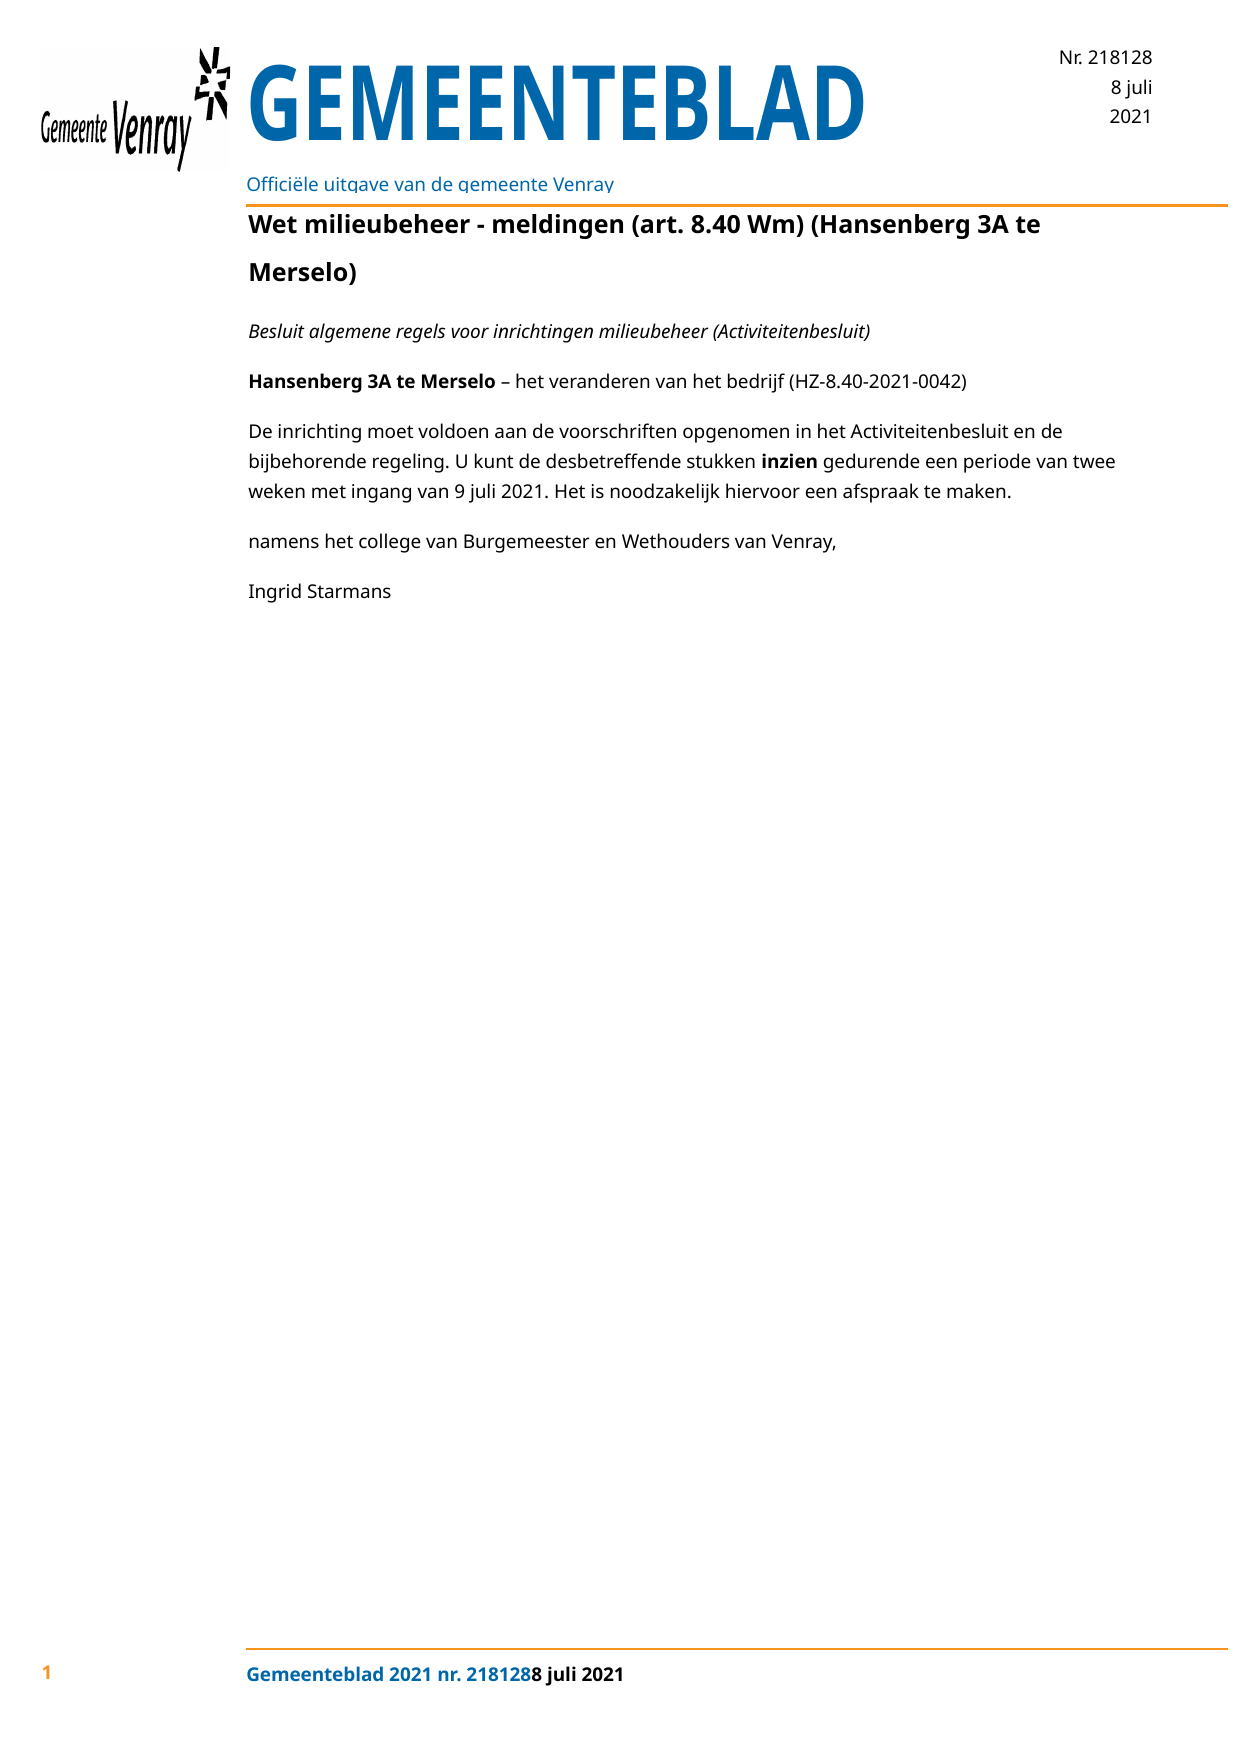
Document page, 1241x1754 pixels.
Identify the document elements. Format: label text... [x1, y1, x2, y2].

picture [41, 47, 231, 172]
text Ingrid Starmans [248, 579, 1152, 604]
text De inrichting moet voldoen aan de voorschriften opgenomen in het Activiteitenbesluit en de bijbehorende regeling. U kunt de desbetreffende stukken inzien gedurende een periode van twee weken met ingang van 9 juli 2021. Het is noodzakelijk hiervoor een afspraak te maken. [248, 419, 1152, 504]
text namens het college van Burgemeester en Wethouders van Venray, [248, 528, 1152, 554]
text Besluit algemene regels voor inrichtingen milieubeheer (Activiteitenbesluit) [248, 318, 1152, 344]
text Hansenberg 3A te Merselo – het veranderen van het bedrijf (HZ-8.40-2021-0042) [248, 368, 1152, 394]
text Wet milieubeheer - meldingen (art. 8.40 Wm) (Hansenberg 3A te Merselo) [248, 207, 1152, 288]
